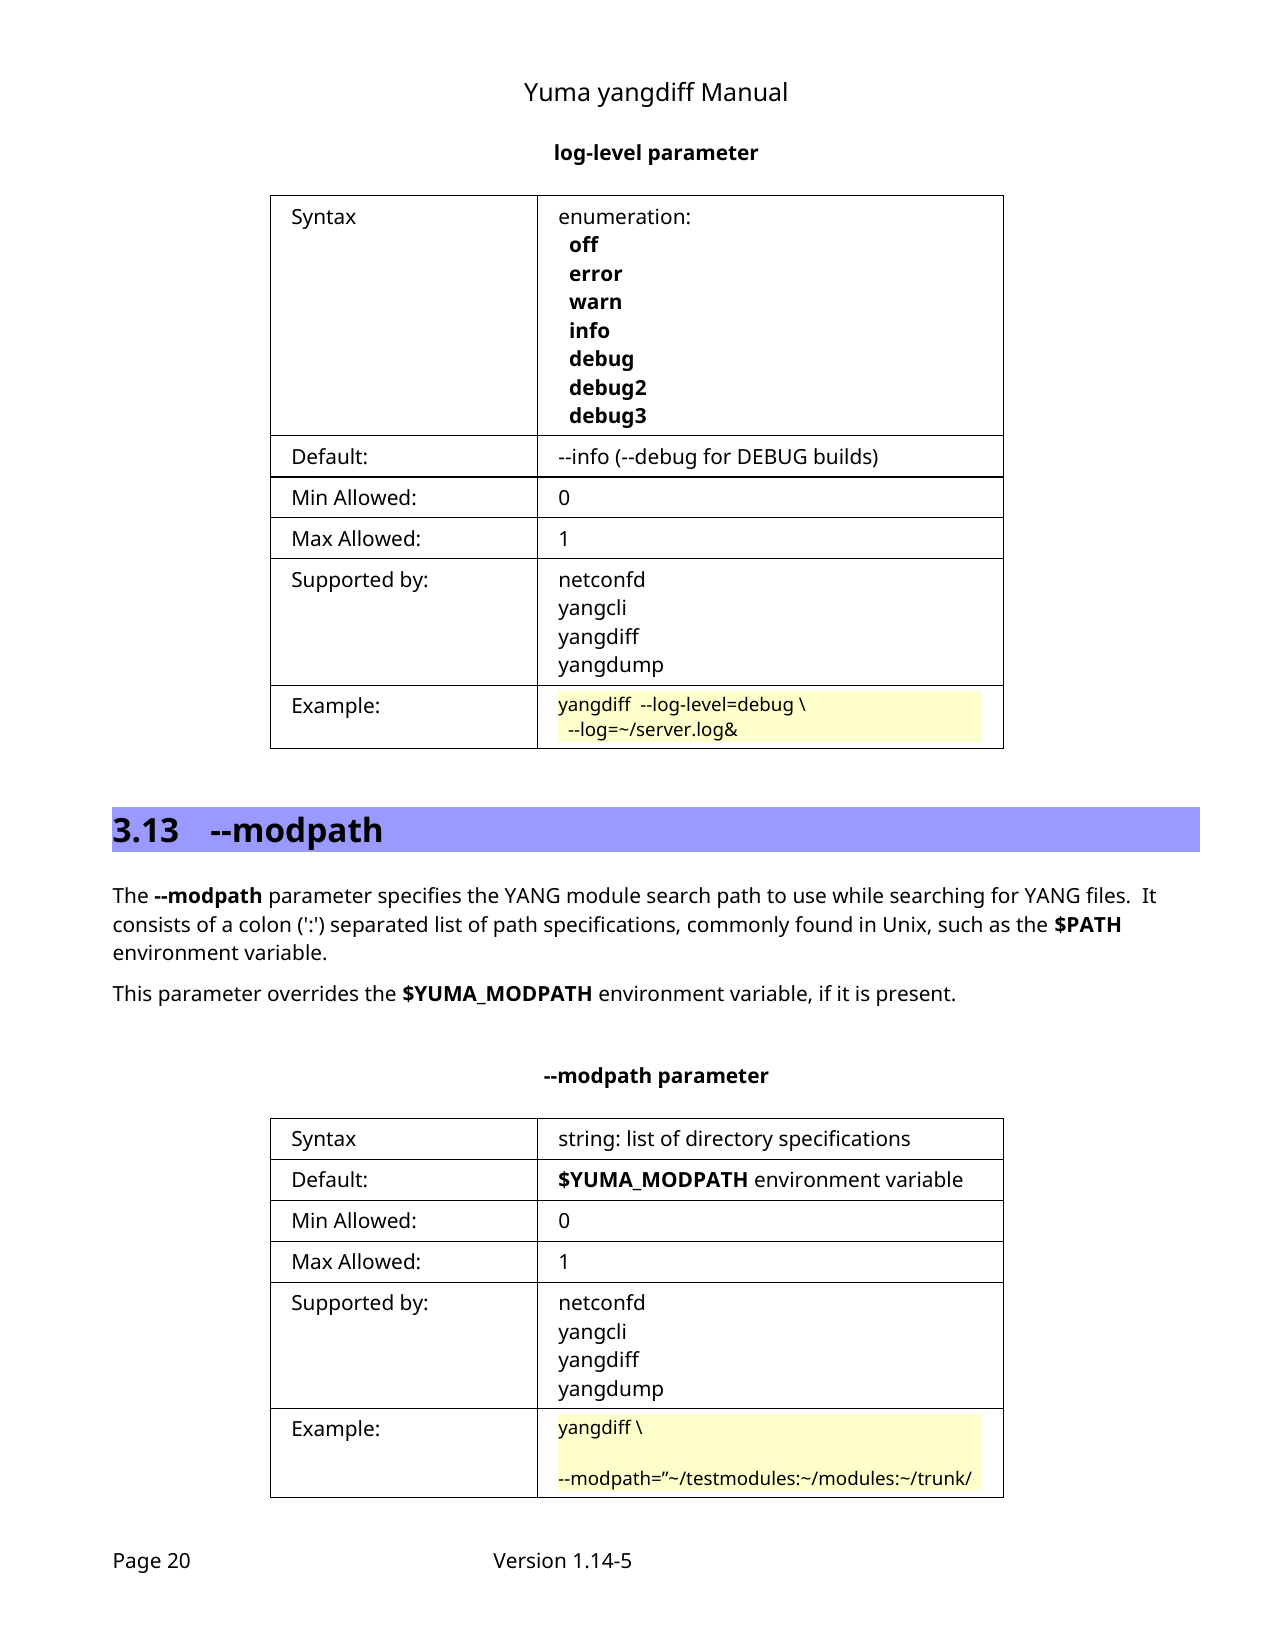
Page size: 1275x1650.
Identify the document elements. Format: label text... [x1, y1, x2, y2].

table_cell 1 [538, 1242, 1003, 1282]
subtitle --modpath parameter [127, 1061, 1185, 1089]
subtitle log-level parameter [127, 138, 1185, 167]
table_cell yangdiff --log-level=debug \ --log=~/server.log& [538, 686, 1003, 748]
table_header Syntax [271, 1119, 537, 1159]
text This parameter overrides the $YUMA_MODPATH environment variable, if it is present. [112, 979, 1200, 1007]
table_cell yangdiff \ --modpath=”~/testmodules:~/modules:~/trunk/ [538, 1409, 1003, 1497]
table_cell Max Allowed: [271, 518, 537, 558]
subtitle --modpath [112, 807, 1200, 852]
table_cell Example: [271, 1409, 537, 1497]
table_cell Default: [271, 436, 537, 476]
table_cell Min Allowed: [271, 1201, 537, 1241]
table_cell netconfd yangcli yangdiff yangdump [538, 559, 1003, 684]
text The --modpath parameter specifies the YANG module search path to use while searching for YANG files. It consists of a colon (':') separated list of path specifications, commonly found in Unix, such as the $PATH environment variable. [112, 881, 1200, 967]
table_cell Supported by: [271, 559, 537, 684]
table_cell Min Allowed: [271, 478, 537, 517]
table_header enumeration: off error warn info debug debug2 debug3 [538, 196, 1003, 435]
table_cell $YUMA_MODPATH environment variable [538, 1160, 1003, 1200]
table_cell Max Allowed: [271, 1242, 537, 1282]
table_cell Example: [271, 686, 537, 748]
table_cell Default: [271, 1160, 537, 1200]
table_cell 0 [538, 1201, 1003, 1241]
table_header Syntax [271, 196, 537, 435]
table_header string: list of directory specifications [538, 1119, 1003, 1159]
table_cell netconfd yangcli yangdiff yangdump [538, 1283, 1003, 1408]
table_cell 0 [538, 478, 1003, 517]
table_cell 1 [538, 518, 1003, 558]
table_cell --info (--debug for DEBUG builds) [538, 436, 1003, 476]
table_cell Supported by: [271, 1283, 537, 1408]
